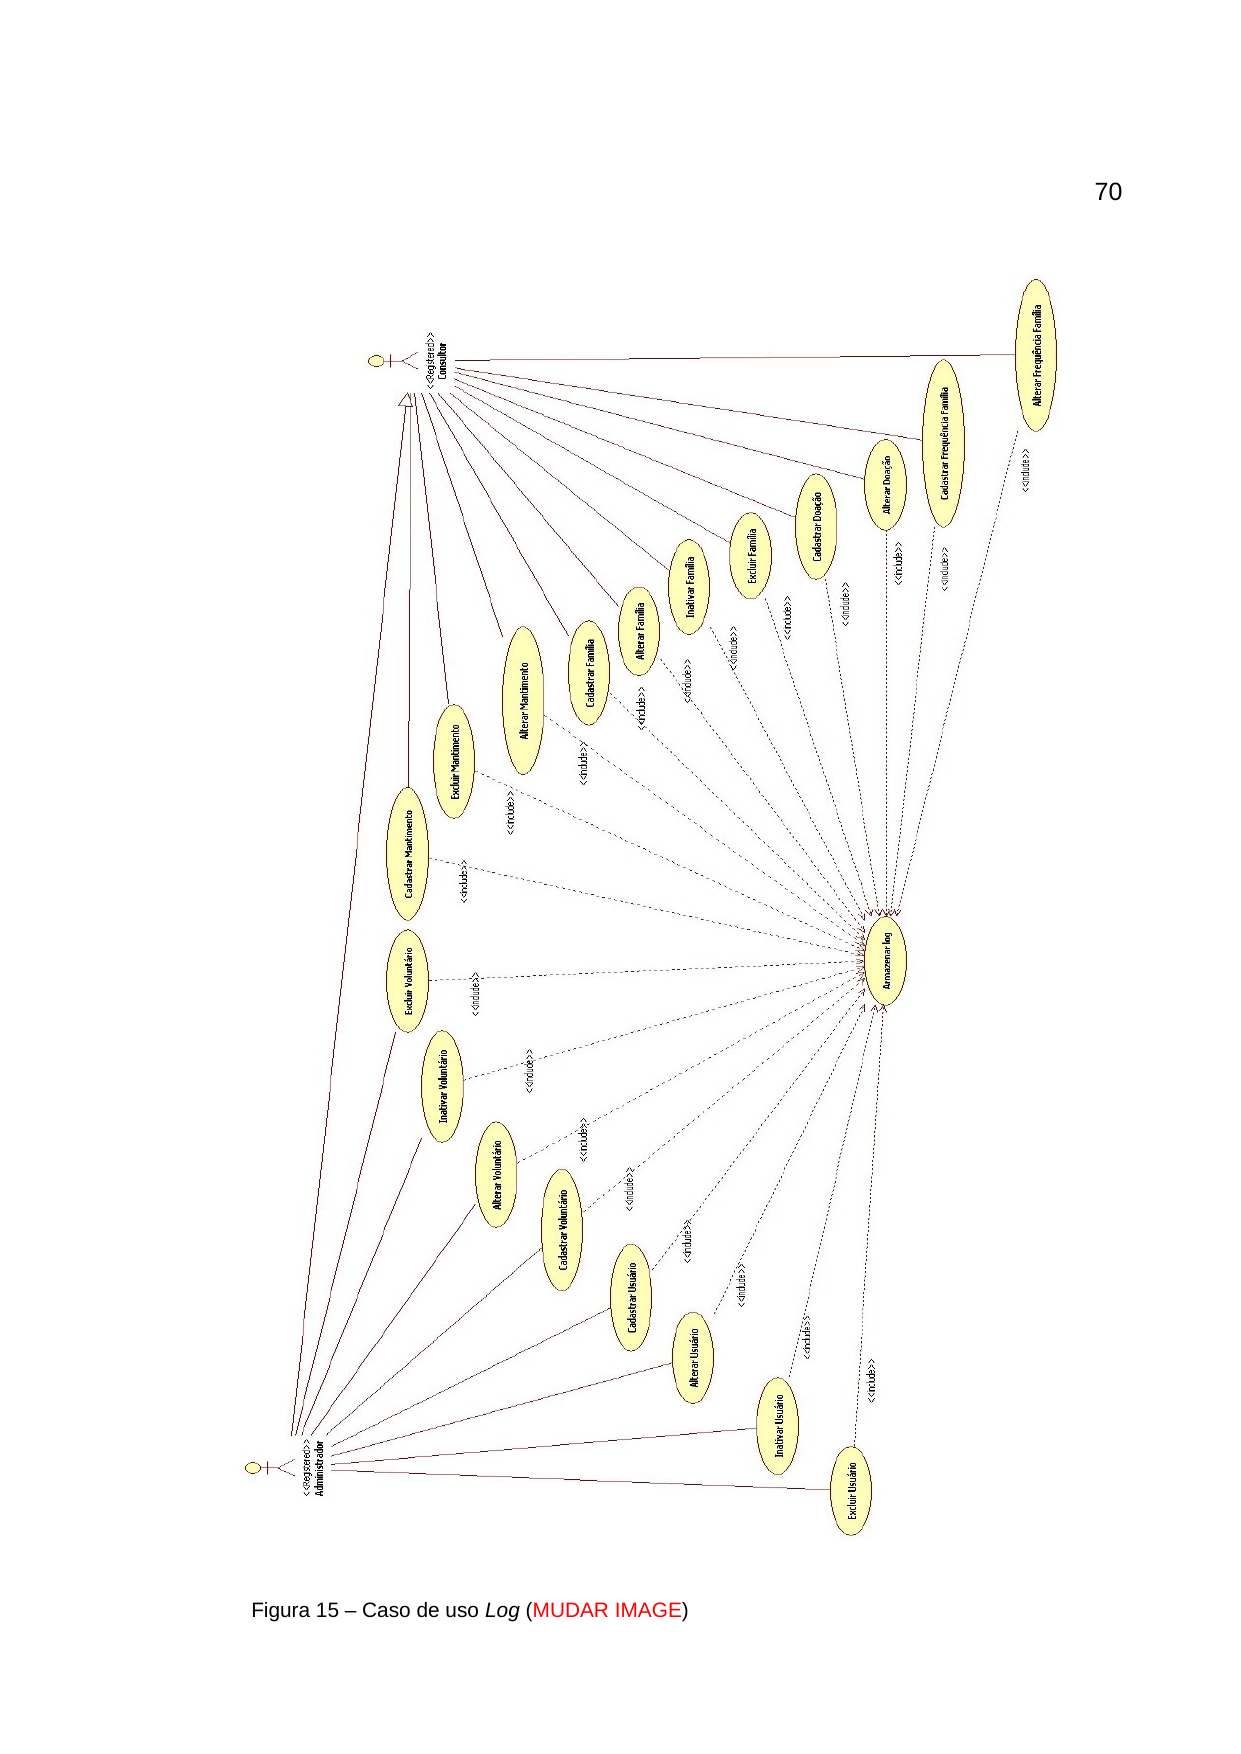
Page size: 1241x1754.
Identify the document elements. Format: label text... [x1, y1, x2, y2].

text Figura 15 – Caso de uso Log (MUDAR IMAGE) [177, 1597, 1122, 1621]
picture [224, 265, 1075, 1549]
